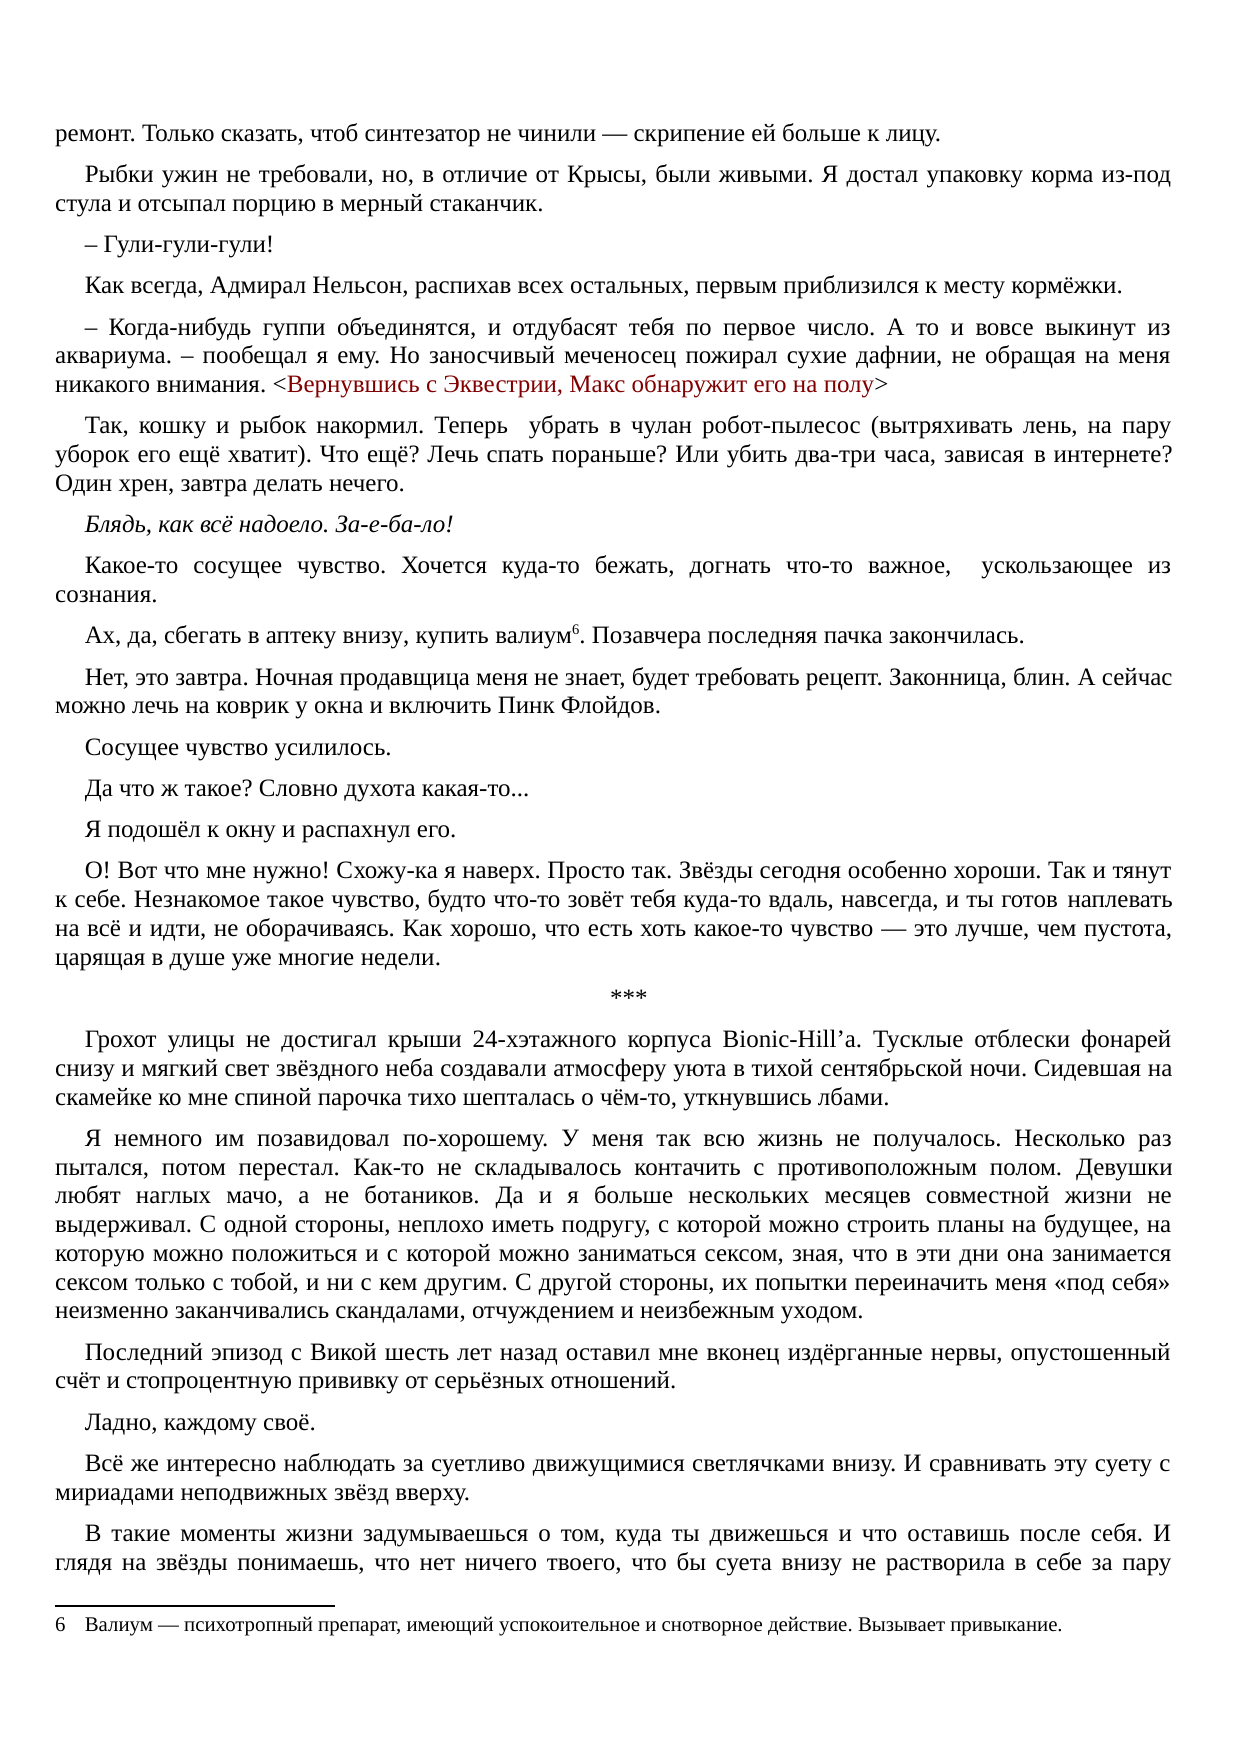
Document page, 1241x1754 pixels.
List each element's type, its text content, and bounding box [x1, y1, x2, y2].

text Сосущее чувство усилилось. [55, 732, 1172, 761]
text Блядь, как всё надоело. За-е-ба-ло! [55, 509, 1172, 538]
text Ладно, каждому своё. [55, 1407, 1172, 1436]
text Нет, это завтра. Ночная продавщица меня не знает, будет требовать рецепт. Законница, блин. А сейчас можно лечь на коврик у окна и включить Пинк Флойдов. [55, 662, 1172, 719]
text В такие моменты жизни задумываешься о том, куда ты движешься и что оставишь после себя. И глядя на звёзды понимаешь, что нет ничего твоего, что бы суета внизу не растворила в себе за пару [55, 1518, 1172, 1576]
text Ах, да, сбегать в аптеку внизу, купить валиум. Позавчера последняя пачка закончилась. [55, 621, 1172, 649]
text Грохот улицы не достигал крыши 24-хэтажного корпуса Bionic-Hill’а. Тусклые отблески фонарей снизу и мягкий свет звёздного неба создавали атмосферу уюта в тихой сентябрьской ночи. Сидевшая на скамейке ко мне спиной парочка тихо шепталась о чём-то, уткнувшись лбами. [55, 1024, 1172, 1111]
text Как всегда, Адмирал Нельсон, распихав всех остальных, первым приблизился к месту кормёжки. [55, 271, 1172, 299]
text Я немного им позавидовал по-хорошему. У меня так всю жизнь не получалось. Несколько раз пытался, потом перестал. Как-то не складывалось контачить с противоположным полом. Девушки любят наглых мачо, а не ботаников. Да и я больше нескольких месяцев совместной жизни не выдерживал. С одной стороны, неплохо иметь подругу, с которой можно строить планы на будущее, на которую можно положиться и с которой можно заниматься сексом, зная, что в эти дни она занимается сексом только с тобой, и ни с кем другим. С другой стороны, их попытки переиначить меня «под себя» неизменно заканчивались скандалами, отчуждением и неизбежным уходом. [55, 1123, 1172, 1324]
text Какое-то сосущее чувство. Хочется куда-то бежать, догнать что-то важное, ускользающее из сознания. [55, 551, 1172, 608]
text О! Вот что мне нужно! Схожу-ка я наверх. Просто так. Звёзды сегодня особенно хороши. Так и тянут к себе. Незнакомое такое чувство, будто что-то зовёт тебя куда-то вдаль, навсегда, и ты готов наплевать на всё и идти, не оборачиваясь. Как хорошо, что есть хоть какое-то чувство — это лучше, чем пустота, царящая в душе уже многие недели. [55, 856, 1172, 971]
text Так, кошку и рыбок накормил. Теперь убрать в чулан робот-пылесос (вытряхивать лень, на пару уборок его ещё хватит). Что ещё? Лечь спать пораньше? Или убить два-три часа, зависая в интернете? Один хрен, завтра делать нечего. [55, 411, 1172, 497]
text Я подошёл к окну и распахнул его. [55, 814, 1172, 843]
text *** [55, 983, 1172, 1012]
text – Когда-нибудь гуппи объединятся, и отдубасят тебя по первое число. А то и вовсе выкинут из аквариума. – пообещал я ему. Но заносчивый меченосец пожирал сухие дафнии, не обращая на меня никакого внимания. <Вернувшись с Эквестрии, Макс обнаружит его на полу> [55, 312, 1172, 398]
text Валиум — психотропный препарат, имеющий успокоительное и снотворное действие. Вызывает привыкание. [55, 1612, 1172, 1636]
text Да что ж такое? Словно духота какая-то... [55, 773, 1172, 802]
text Рыбки ужин не требовали, но, в отличие от Крысы, были живыми. Я достал упаковку корма из-под стула и отсыпал порцию в мерный стаканчик. [55, 159, 1172, 217]
text Всё же интересно наблюдать за суетливо движущимися светлячками внизу. И сравнивать эту суету с мириадами неподвижных звёзд вверху. [55, 1448, 1172, 1506]
text – Гули-гули-гули! [55, 229, 1172, 258]
text Последний эпизод с Викой шесть лет назад оставил мне вконец издёрганные нервы, опустошенный счёт и стопроцентную прививку от серьёзных отношений. [55, 1337, 1172, 1394]
text ремонт. Только сказать, чтоб синтезатор не чинили — скрипение ей больше к лицу. [55, 118, 1172, 147]
